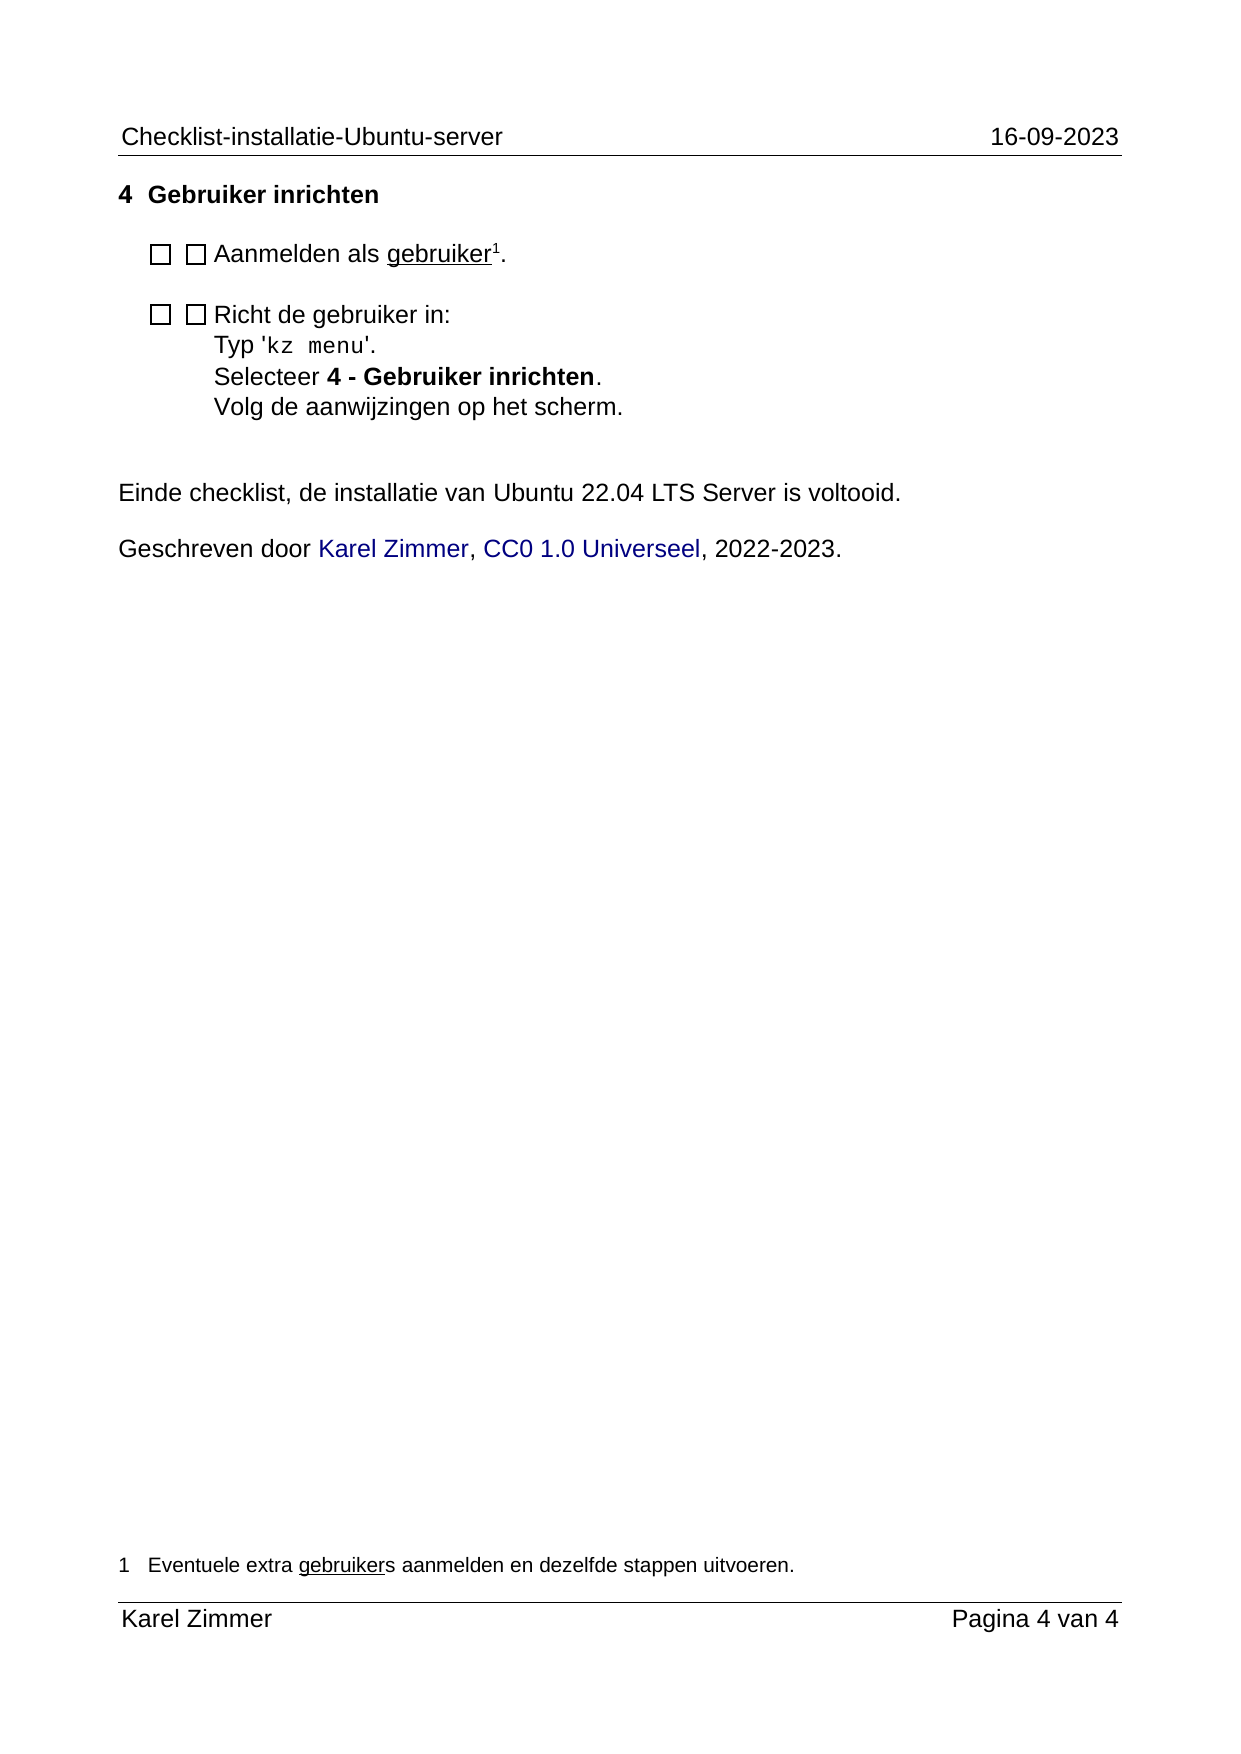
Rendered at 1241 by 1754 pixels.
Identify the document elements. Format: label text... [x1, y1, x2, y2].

table_cell Volg de aanwijzingen op het scherm. [213, 392, 1122, 422]
table_cell [118, 330, 142, 362]
table_cell [118, 300, 142, 330]
table_cell Richt de gebruiker in: [213, 300, 1122, 330]
table_cell [177, 362, 213, 392]
table_cell [142, 300, 177, 330]
table_header [118, 239, 142, 269]
table_cell [118, 269, 142, 300]
table_cell Typ 'kz menu'. [213, 330, 1122, 362]
text Geschreven door Karel Zimmer, CC0 1.0 Universeel, 2022-2023. [118, 534, 1122, 563]
table_cell [177, 330, 213, 362]
table_cell [142, 362, 177, 392]
table_cell [118, 362, 142, 392]
table_cell [142, 330, 177, 362]
table_cell [142, 392, 177, 422]
table_cell [118, 392, 142, 422]
table_cell [142, 269, 177, 300]
text Einde checklist, de installatie van Ubuntu 22.04 LTS Server is voltooid. [118, 478, 1122, 507]
table_cell Selecteer 4 - Gebruiker inrichten. [213, 362, 1122, 392]
list Gebruiker inrichten [118, 177, 1122, 211]
table_cell [177, 269, 213, 300]
table_header [142, 239, 177, 269]
table_header [177, 239, 213, 269]
table_cell [177, 300, 213, 330]
table_header Aanmelden als gebruiker. [213, 239, 1122, 269]
table_cell [177, 392, 213, 422]
table_cell [213, 269, 1122, 300]
